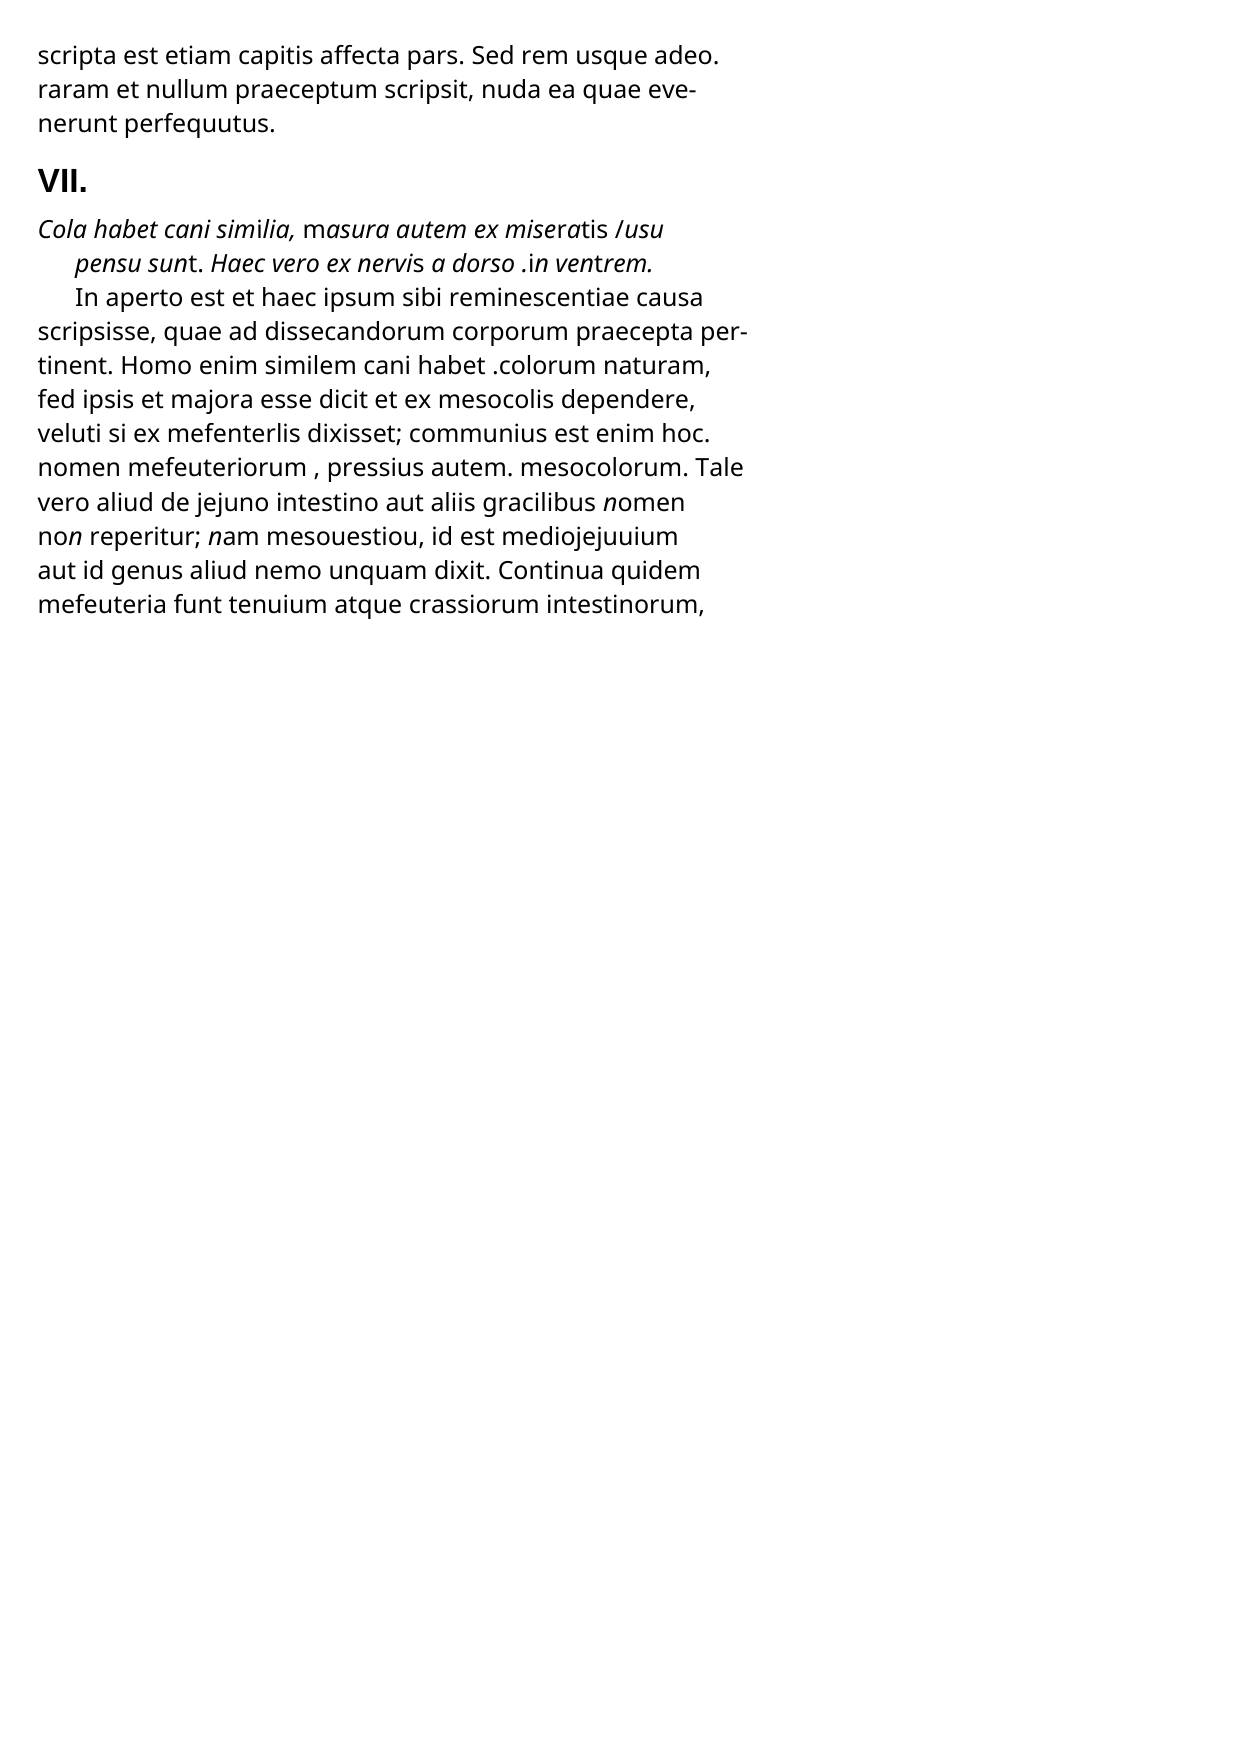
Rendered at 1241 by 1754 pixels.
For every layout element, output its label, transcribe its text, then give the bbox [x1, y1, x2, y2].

text scripta est etiam capitis affecta pars. Sed rem usque adeo. raram et nullum praeceptum scripsit, nuda ea quae eve- nerunt perfequutus. [37, 37, 1203, 140]
text In aperto est et haec ipsum sibi reminescentiae causa scripsisse, quae ad dissecandorum corporum praecepta per- tinent. Homo enim similem cani habet .colorum naturam, fed ipsis et majora esse dicit et ex mesocolis dependere, veluti si ex mefenterlis dixisset; communius est enim hoc. nomen mefeuteriorum , pressius autem. mesocolorum. Tale vero aliud de jejuno intestino aut aliis gracilibus nomen non reperitur; nam mesouestiou, id est mediojejuuium aut id genus aliud nemo unquam dixit. Continua quidem mefeuteria funt tenuium atque crassiorum intestinorum, [37, 280, 1203, 620]
subtitle VII. [37, 161, 1203, 199]
text Cola habet cani similia, masura autem ex miseratis /usu pensu sunt. Haec vero ex nervis a dorso .in ventrem. [37, 212, 1203, 280]
